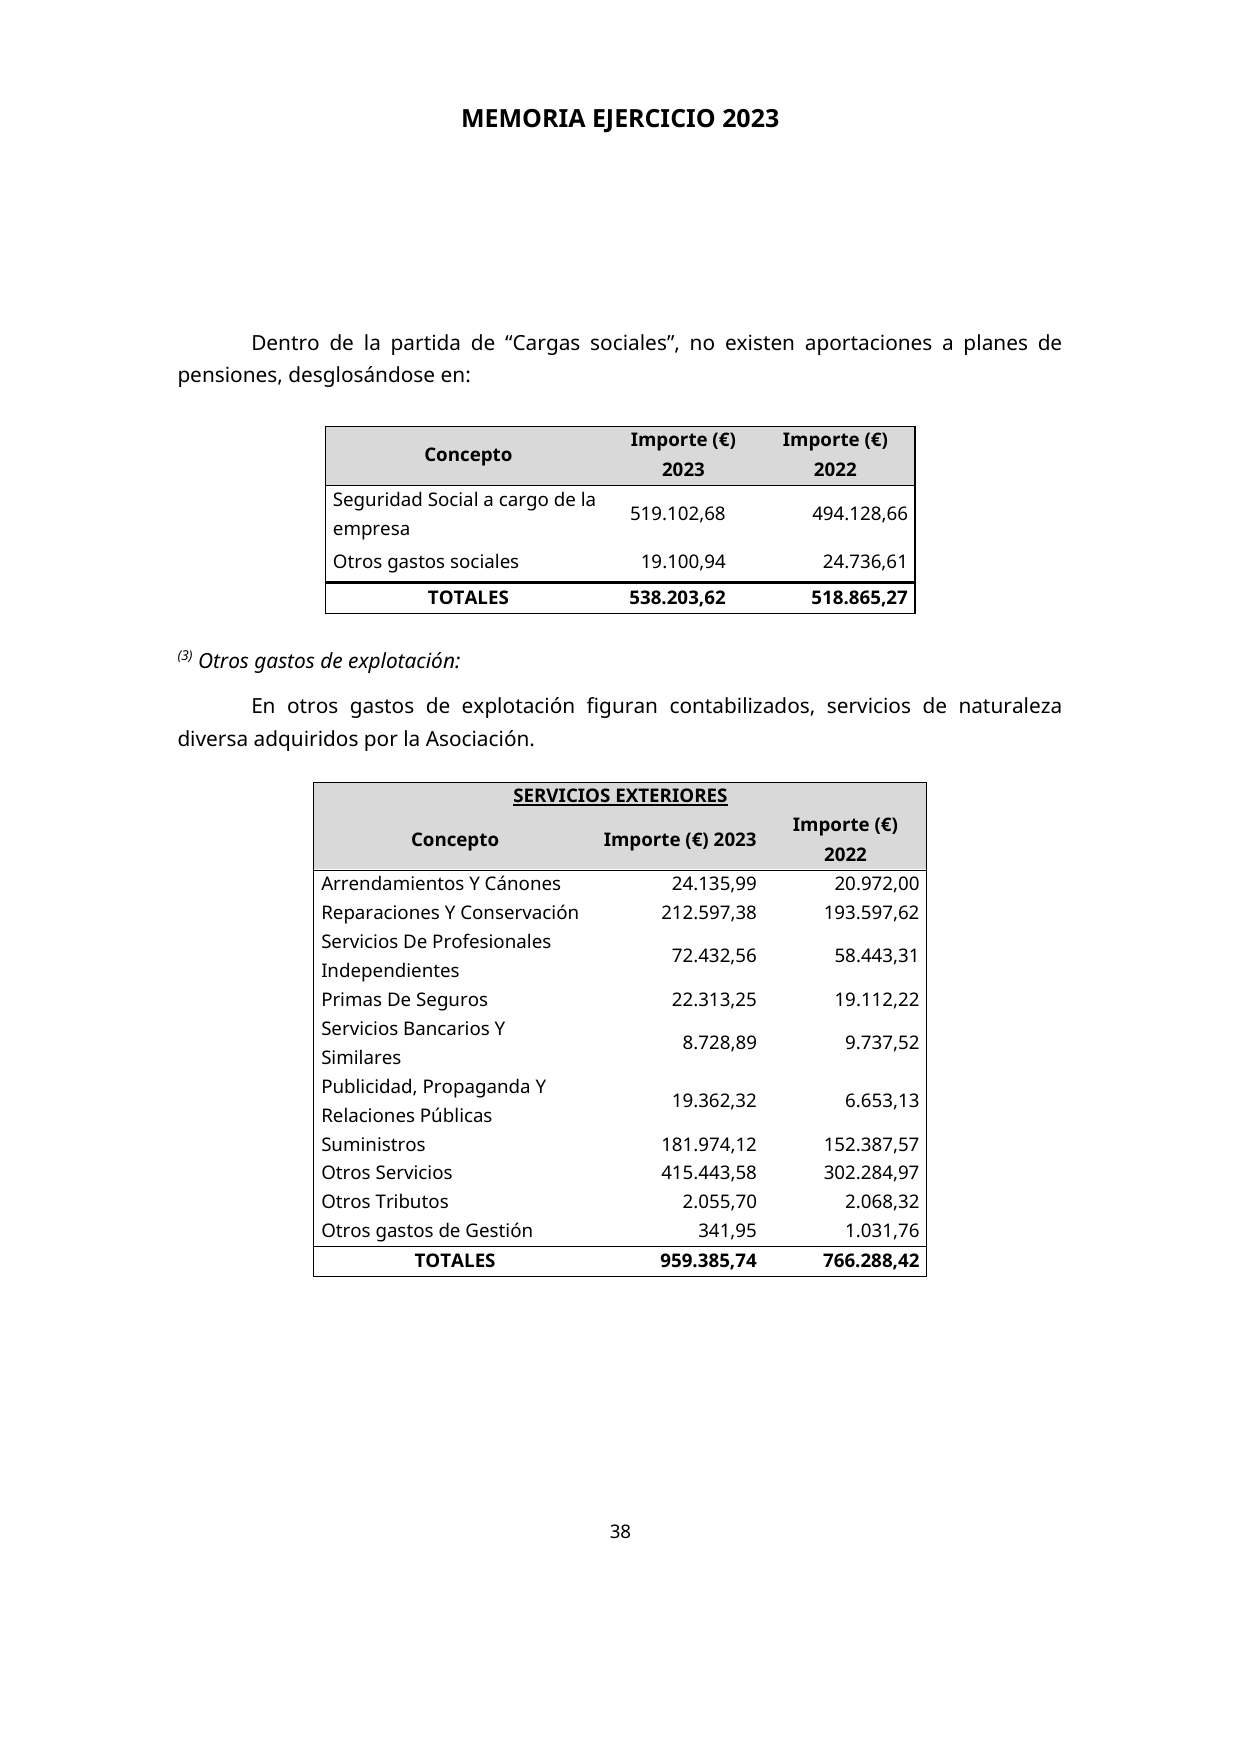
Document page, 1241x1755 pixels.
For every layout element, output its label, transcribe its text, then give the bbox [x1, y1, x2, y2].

table_cell 19.100,94 [611, 544, 733, 581]
table_cell 19.112,22 [764, 986, 926, 1015]
table_cell 302.284,97 [764, 1160, 926, 1188]
table_cell Servicios De Profesionales Independientes [314, 928, 596, 986]
table_cell Seguridad Social a cargo de la empresa [326, 486, 611, 544]
table_cell 341,95 [596, 1217, 764, 1246]
table_cell 538.203,62 [611, 584, 733, 613]
table_cell 19.362,32 [596, 1073, 764, 1131]
table_cell 415.443,58 [596, 1160, 764, 1188]
table_cell 766.288,42 [764, 1247, 926, 1276]
table_cell 152.387,57 [764, 1131, 926, 1160]
table_cell Suministros [314, 1131, 596, 1160]
table_cell 22.313,25 [596, 986, 764, 1015]
table_header Concepto [326, 427, 611, 485]
table_header SERVICIOS EXTERIORES [314, 783, 926, 812]
table_cell 24.135,99 [596, 871, 764, 899]
table_cell 1.031,76 [764, 1217, 926, 1246]
table_cell 6.653,13 [764, 1073, 926, 1131]
table_cell 20.972,00 [764, 871, 926, 899]
text Dentro de la partida de “Cargas sociales”, no existen aportaciones a planes de pensiones, desglosándose en: [177, 328, 1063, 389]
table_header Importe (€) 2022 [755, 427, 914, 485]
table_cell 8.728,89 [596, 1015, 764, 1073]
table_cell 24.736,61 [733, 544, 914, 581]
table_cell Importe (€) 2023 [596, 812, 764, 869]
table_cell TOTALES [326, 584, 611, 613]
table_cell TOTALES [314, 1247, 596, 1276]
table_cell 518.865,27 [733, 584, 914, 613]
table_cell Primas De Seguros [314, 986, 596, 1015]
table_cell 181.974,12 [596, 1131, 764, 1160]
table_cell 9.737,52 [764, 1015, 926, 1073]
table_cell 193.597,62 [764, 899, 926, 928]
table_cell 58.443,31 [764, 928, 926, 986]
table_cell 2.068,32 [764, 1189, 926, 1217]
table_cell 959.385,74 [596, 1247, 764, 1276]
table_cell 494.128,66 [733, 486, 914, 544]
table_cell Otros gastos sociales [326, 544, 611, 581]
table_cell Publicidad, Propaganda Y Relaciones Públicas [314, 1073, 596, 1131]
table_cell Concepto [314, 812, 596, 869]
table_cell Otros gastos de Gestión [314, 1217, 596, 1246]
table_cell 2.055,70 [596, 1189, 764, 1217]
table_cell Importe (€) 2022 [764, 812, 926, 869]
table_cell 519.102,68 [611, 486, 733, 544]
text En otros gastos de explotación figuran contabilizados, servicios de naturaleza diversa adquiridos por la Asociación. [177, 692, 1063, 753]
table_cell 212.597,38 [596, 899, 764, 928]
table_cell Servicios Bancarios Y Similares [314, 1015, 596, 1073]
table_cell Otros Servicios [314, 1160, 596, 1188]
table_cell 72.432,56 [596, 928, 764, 986]
table_cell Reparaciones Y Conservación [314, 899, 596, 928]
table_cell Arrendamientos Y Cánones [314, 871, 596, 899]
table_header Importe (€) 2023 [611, 427, 755, 485]
table_cell Otros Tributos [314, 1189, 596, 1217]
text (3) Otros gastos de explotación: [177, 646, 1063, 675]
